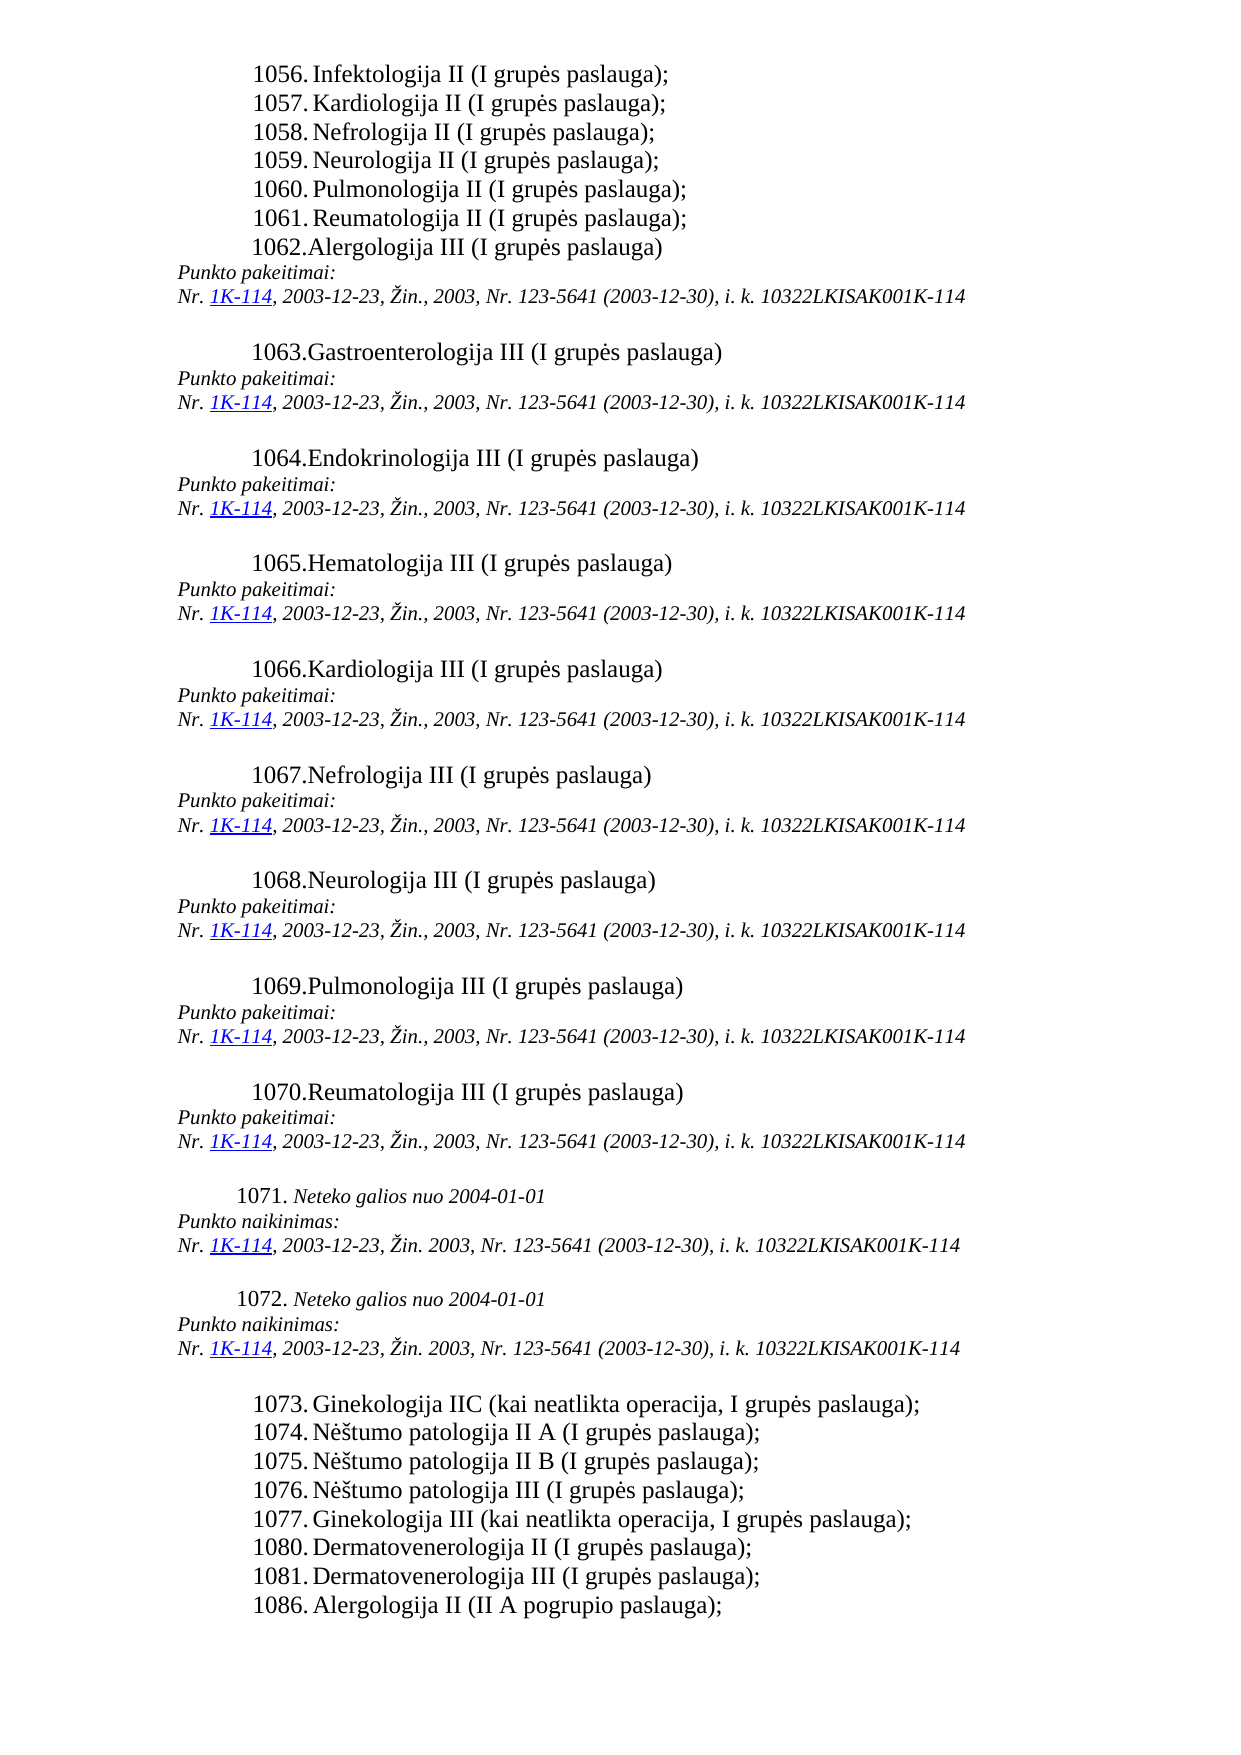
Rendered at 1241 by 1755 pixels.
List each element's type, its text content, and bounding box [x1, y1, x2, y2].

text Nr. 1K-114, 2003-12-23, Žin. 2003, Nr. 123-5641 (2003-12-30), i. k. 10322LKISAK001K-114 [177, 1233, 1181, 1257]
text 1081. Dermatovenerologija III (I grupės paslauga); [177, 1561, 1181, 1590]
text Punkto naikinimas: [177, 1312, 1181, 1336]
text 1066.Kardiologija III (I grupės paslauga) [177, 654, 1181, 683]
text Punkto pakeitimai: [177, 260, 1181, 284]
text 1072. Neteko galios nuo 2004-01-01 [177, 1285, 1181, 1312]
text 1063.Gastroenterologija III (I grupės paslauga) [177, 337, 1181, 366]
text 1077. Ginekologija III (kai neatlikta operacija, I grupės paslauga); [177, 1504, 1181, 1532]
text 1060. Pulmonologija II (I grupės paslauga); [177, 174, 1181, 203]
text 1086. Alergologija II (II A pogrupio paslauga); [177, 1590, 1181, 1619]
text Punkto pakeitimai: [177, 472, 1181, 496]
text Punkto pakeitimai: [177, 894, 1181, 918]
text Nr. 1K-114, 2003-12-23, Žin., 2003, Nr. 123-5641 (2003-12-30), i. k. 10322LKISAK001K-114 [177, 601, 1181, 625]
text Nr. 1K-114, 2003-12-23, Žin., 2003, Nr. 123-5641 (2003-12-30), i. k. 10322LKISAK001K-114 [177, 707, 1181, 731]
text Nr. 1K-114, 2003-12-23, Žin., 2003, Nr. 123-5641 (2003-12-30), i. k. 10322LKISAK001K-114 [177, 812, 1181, 837]
text Nr. 1K-114, 2003-12-23, Žin., 2003, Nr. 123-5641 (2003-12-30), i. k. 10322LKISAK001K-114 [177, 1129, 1181, 1153]
text Punkto pakeitimai: [177, 1000, 1181, 1024]
text 1080. Dermatovenerologija II (I grupės paslauga); [177, 1532, 1181, 1561]
text 1058. Nefrologija II (I grupės paslauga); [177, 117, 1181, 145]
text 1057. Kardiologija II (I grupės paslauga); [177, 88, 1181, 117]
text Nr. 1K-114, 2003-12-23, Žin., 2003, Nr. 123-5641 (2003-12-30), i. k. 10322LKISAK001K-114 [177, 390, 1181, 414]
text 1070.Reumatologija III (I grupės paslauga) [177, 1077, 1181, 1105]
text 1056. Infektologija II (I grupės paslauga); [177, 59, 1181, 88]
text 1064.Endokrinologija III (I grupės paslauga) [177, 443, 1181, 472]
text Punkto pakeitimai: [177, 683, 1181, 707]
text Nr. 1K-114, 2003-12-23, Žin., 2003, Nr. 123-5641 (2003-12-30), i. k. 10322LKISAK001K-114 [177, 496, 1181, 520]
text Punkto pakeitimai: [177, 1105, 1181, 1129]
text Nr. 1K-114, 2003-12-23, Žin. 2003, Nr. 123-5641 (2003-12-30), i. k. 10322LKISAK001K-114 [177, 1336, 1181, 1360]
text Nr. 1K-114, 2003-12-23, Žin., 2003, Nr. 123-5641 (2003-12-30), i. k. 10322LKISAK001K-114 [177, 284, 1181, 308]
text Punkto pakeitimai: [177, 577, 1181, 601]
text Punkto pakeitimai: [177, 788, 1181, 812]
text Punkto naikinimas: [177, 1208, 1181, 1233]
text Nr. 1K-114, 2003-12-23, Žin., 2003, Nr. 123-5641 (2003-12-30), i. k. 10322LKISAK001K-114 [177, 918, 1181, 942]
text 1076. Nėštumo patologija III (I grupės paslauga); [177, 1475, 1181, 1504]
text 1065.Hematologija III (I grupės paslauga) [177, 548, 1181, 577]
text 1062.Alergologija III (I grupės paslauga) [177, 232, 1181, 260]
text 1069.Pulmonologija III (I grupės paslauga) [177, 971, 1181, 1000]
text 1073. Ginekologija IIC (kai neatlikta operacija, I grupės paslauga); [177, 1389, 1181, 1417]
text 1075. Nėštumo patologija II B (I grupės paslauga); [177, 1446, 1181, 1475]
text 1061. Reumatologija II (I grupės paslauga); [177, 203, 1181, 232]
text 1074. Nėštumo patologija II A (I grupės paslauga); [177, 1417, 1181, 1446]
text 1068.Neurologija III (I grupės paslauga) [177, 865, 1181, 894]
text Nr. 1K-114, 2003-12-23, Žin., 2003, Nr. 123-5641 (2003-12-30), i. k. 10322LKISAK001K-114 [177, 1024, 1181, 1048]
text Punkto pakeitimai: [177, 366, 1181, 390]
text 1071. Neteko galios nuo 2004-01-01 [177, 1182, 1181, 1208]
text 1059. Neurologija II (I grupės paslauga); [177, 145, 1181, 174]
text 1067.Nefrologija III (I grupės paslauga) [177, 760, 1181, 788]
